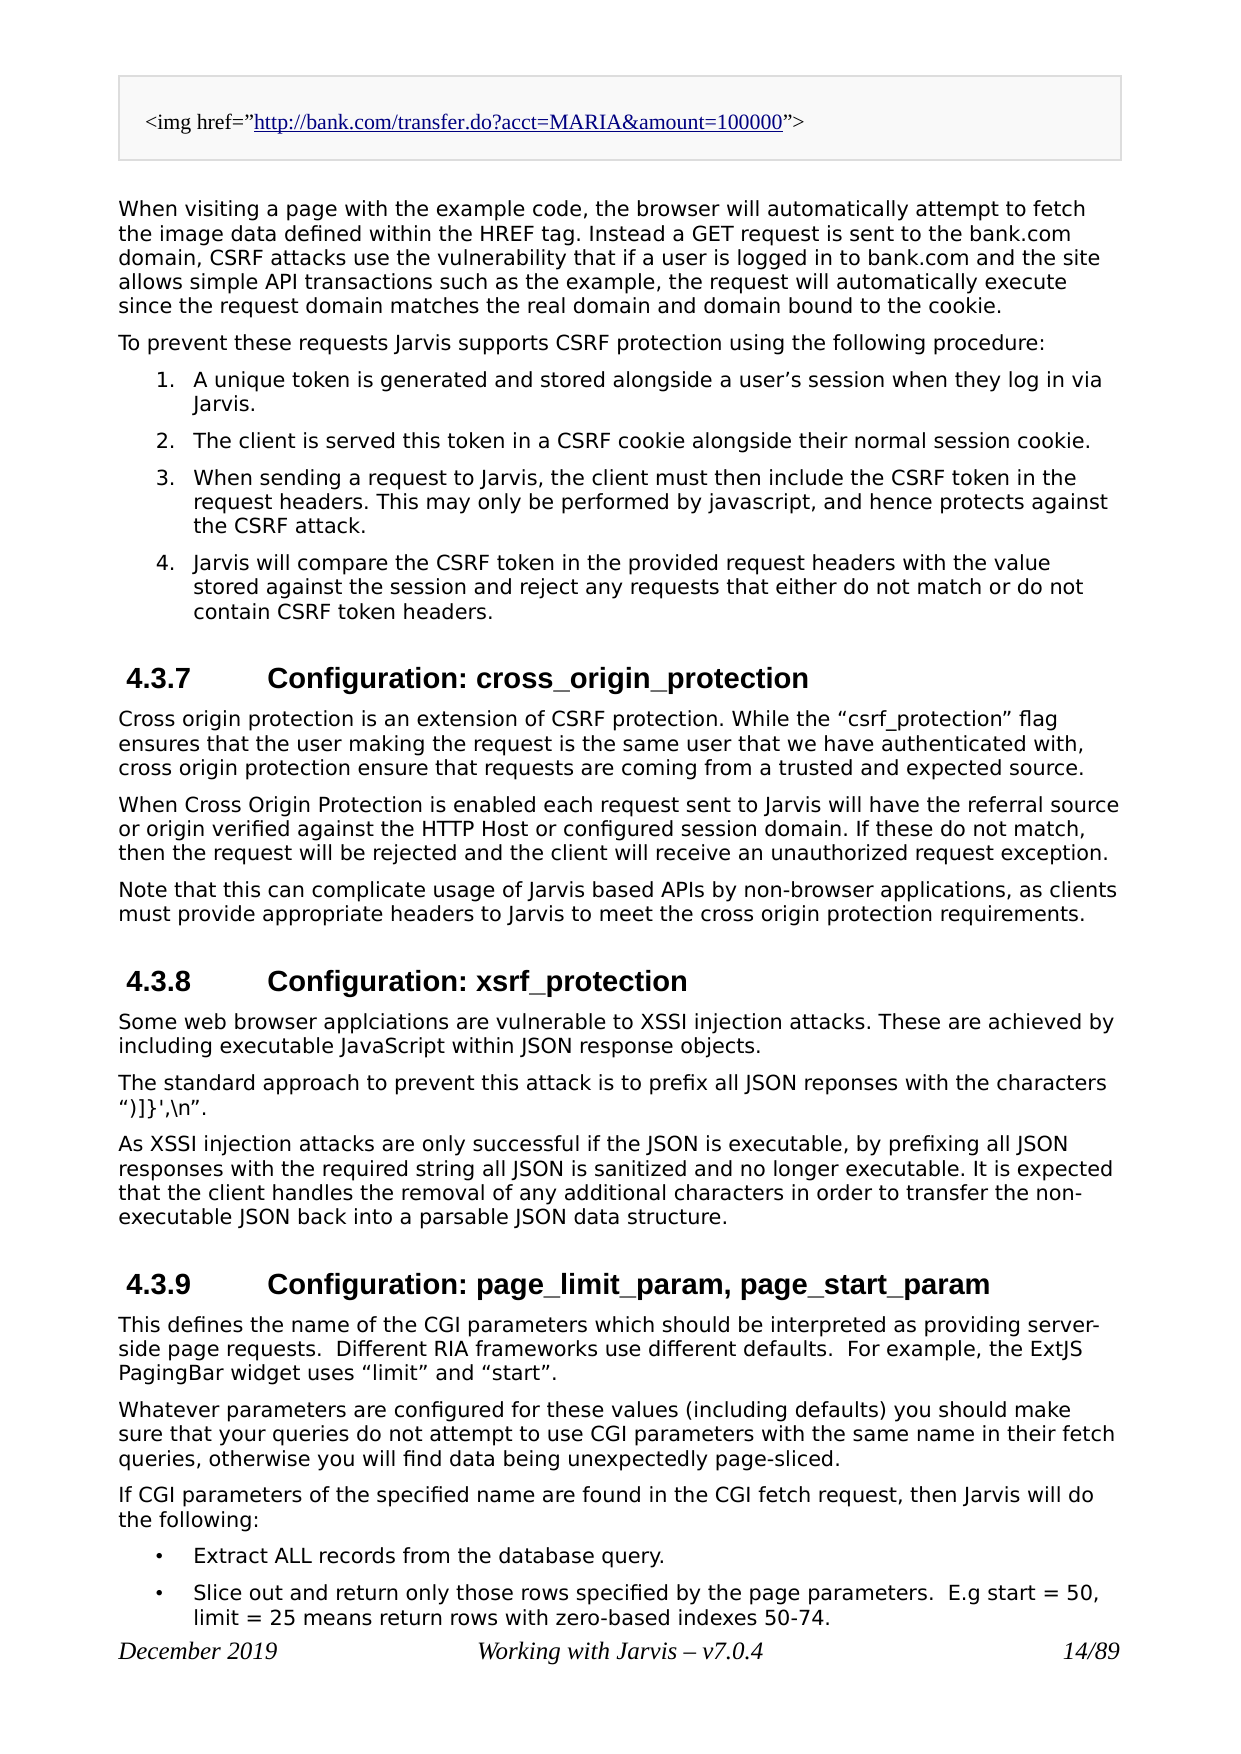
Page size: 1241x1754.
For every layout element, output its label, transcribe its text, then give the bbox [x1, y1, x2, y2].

list Slice out and return only those rows specified by the page parameters. E.g start = 50, limit = 25 means return rows with zero-based indexes 50-74. [156, 1581, 1122, 1630]
list Jarvis will compare the CSRF token in the provided request headers with the value stored against the session and reject any requests that either do not match or do not contain CSRF token headers. [156, 551, 1122, 624]
text When Cross Origin Protection is enabled each request sent to Jarvis will have the referral source or origin verified against the HTTP Host or configured session domain. If these do not match, then the request will be rejected and the client will receive an unauthorized request exception. [118, 793, 1122, 866]
text If CGI parameters of the specified name are found in the CGI fetch request, then Jarvis will do the following: [118, 1483, 1122, 1532]
text Whatever parameters are configured for these values (including defaults) you should make sure that your queries do not attempt to use CGI parameters with the same name in their fetch queries, otherwise you will find data being unexpectedly page-sliced. [118, 1398, 1122, 1471]
subtitle Configuration: cross_origin_protection [118, 661, 1122, 695]
text This defines the name of the CGI parameters which should be interpreted as providing server-side page requests. Different RIA frameworks use different defaults. For example, the ExtJS PagingBar widget uses “limit” and “start”. [118, 1313, 1122, 1386]
text The standard approach to prevent this attack is to prefix all JSON reponses with the characters “)]}',\n”. [118, 1071, 1122, 1120]
text As XSSI injection attacks are only successful if the JSON is executable, by prefixing all JSON responses with the required string all JSON is sanitized and no longer executable. It is expected that the client handles the removal of any additional characters in order to transfer the non-executable JSON back into a parsable JSON data structure. [118, 1132, 1122, 1229]
text When visiting a page with the example code, the browser will automatically attempt to fetch the image data defined within the HREF tag. Instead a GET request is sent to the bank.com domain, CSRF attacks use the vulnerability that if a user is logged in to bank.com and the site allows simple API transactions such as the example, the request will automatically execute since the request domain matches the real domain and domain bound to the cookie. [118, 197, 1122, 319]
text Cross origin protection is an extension of CSRF protection. While the “csrf_protection” flag ensures that the user making the request is the same user that we have authenticated with, cross origin protection ensure that requests are coming from a trusted and expected source. [118, 707, 1122, 780]
subtitle Configuration: page_limit_param, page_start_param [118, 1267, 1122, 1300]
text To prevent these requests Jarvis supports CSRF protection using the following procedure: [118, 331, 1122, 356]
subtitle Configuration: xsrf_protection [118, 964, 1122, 998]
list The client is served this token in a CSRF cookie alongside their normal session cookie. [156, 429, 1122, 453]
list When sending a request to Jarvis, the client must then include the CSRF token in the request headers. This may only be performed by javascript, and hence protects against the CSRF attack. [156, 466, 1122, 539]
text Some web browser applciations are vulnerable to XSSI injection attacks. These are achieved by including executable JavaScript within JSON response objects. [118, 1010, 1122, 1059]
list Extract ALL records from the database query. [156, 1544, 1122, 1569]
text Note that this can complicate usage of Jarvis based APIs by non-browser applications, as clients must provide appropriate headers to Jarvis to meet the cross origin protection requirements. [118, 878, 1122, 927]
text <img href=”http://bank.com/transfer.do?acct=MARIA&amount=100000”> [120, 77, 1120, 159]
list A unique token is generated and stored alongside a user’s session when they log in via Jarvis. [156, 368, 1122, 417]
